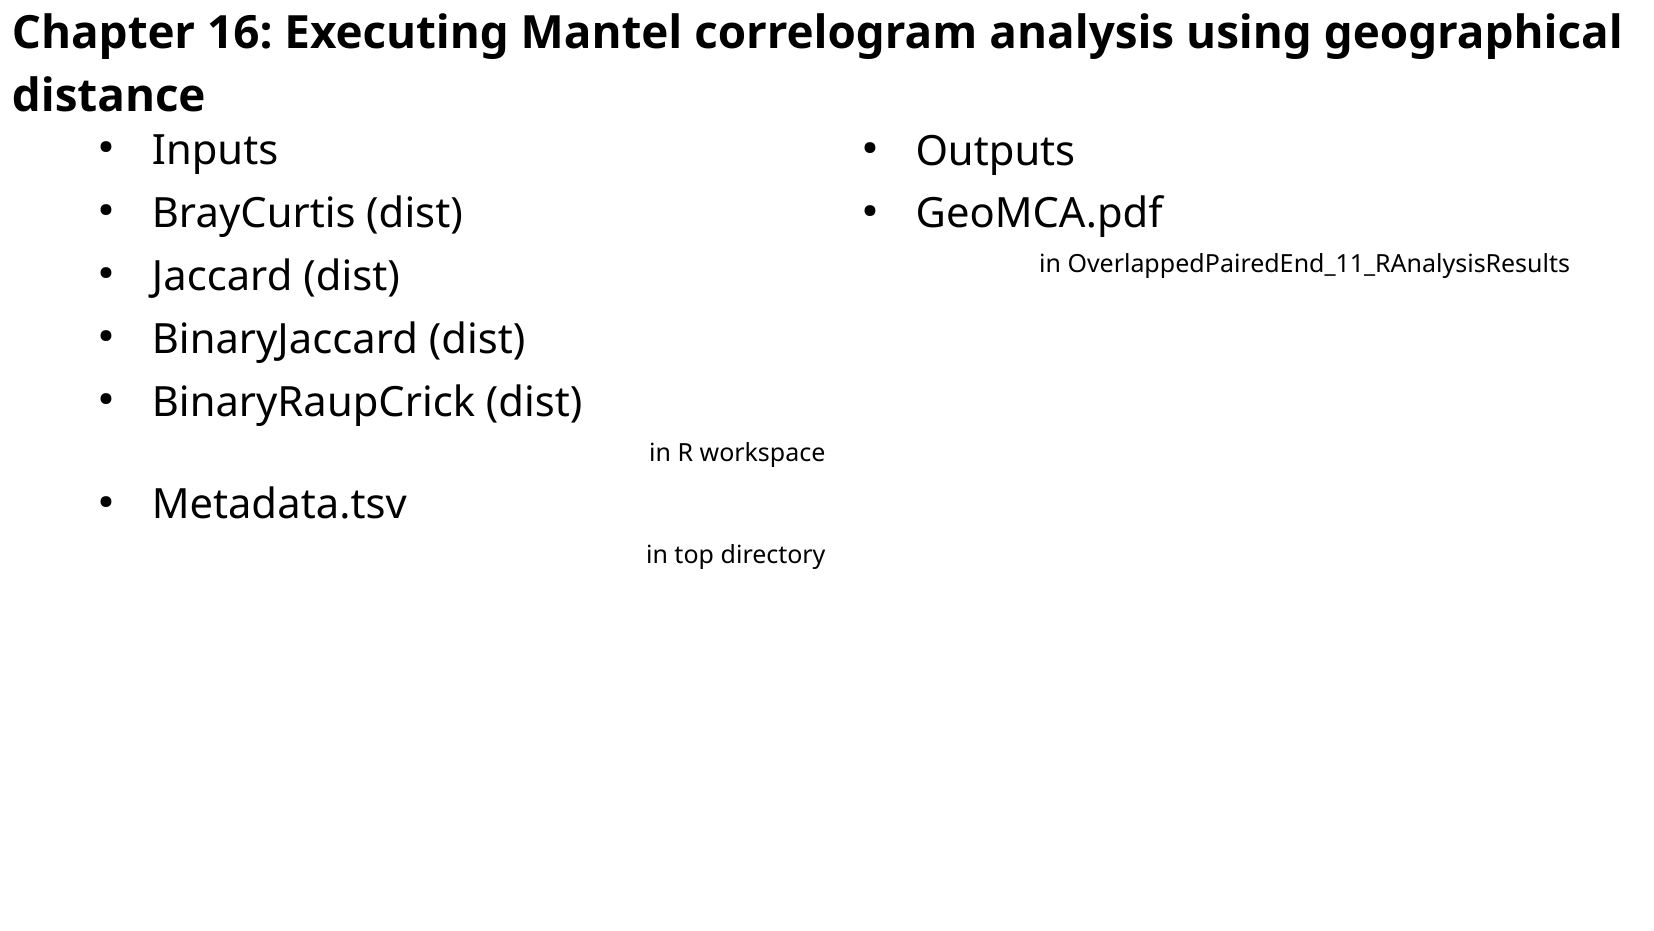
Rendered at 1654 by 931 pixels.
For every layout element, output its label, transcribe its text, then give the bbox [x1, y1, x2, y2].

list Outputs GeoMCA.pdf in OverlappedPairedEnd_11_RAnalysisResults [844, 120, 1571, 759]
list Inputs BrayCurtis (dist) Jaccard (dist) BinaryJaccard (dist) BinaryRaupCrick (dist) in R workspace Metadata.tsv in top directory [81, 119, 826, 809]
title Chapter 16: Executing Mantel correlogram analysis using geographical distance [11, 0, 1642, 130]
